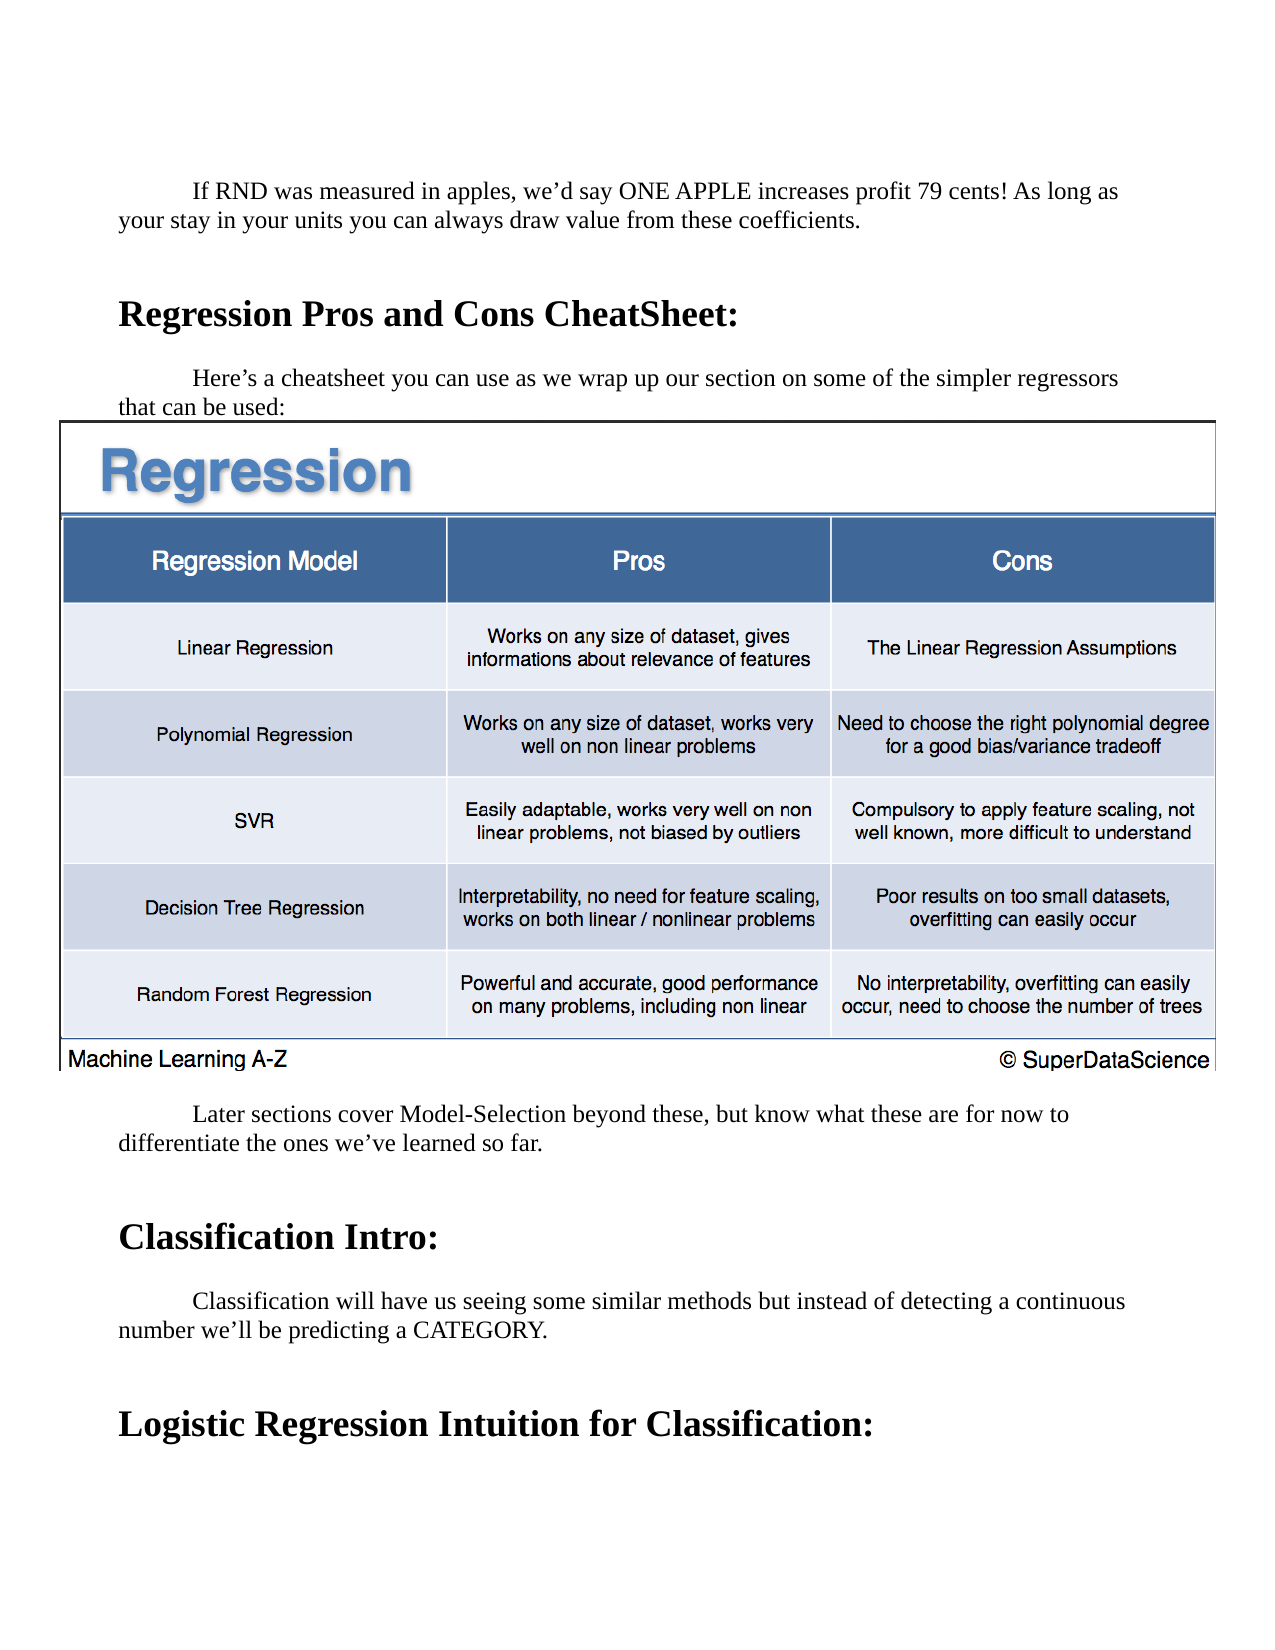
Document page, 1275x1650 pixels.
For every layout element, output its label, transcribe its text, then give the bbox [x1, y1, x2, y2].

text Later sections cover Model-Selection beyond these, but know what these are for now to differentiate the ones we’ve learned so far. [118, 1099, 1157, 1157]
text If RND was measured in apples, we’d say ONE APPLE increases profit 79 cents! As long as your stay in your units you can always draw value from these coefficients. [118, 176, 1157, 234]
text Logistic Regression Intuition for Classification: [118, 1401, 1157, 1444]
picture [59, 420, 1216, 1071]
text Here’s a cheatsheet you can use as we wrap up our section on some of the simpler regressors that can be used: [118, 363, 1157, 420]
text Classification Intro: [118, 1214, 1157, 1258]
text Regression Pros and Cons CheatSheet: [118, 291, 1157, 334]
text Classification will have us seeing some similar methods but instead of detecting a continuous number we’ll be predicting a CATEGORY. [118, 1286, 1157, 1344]
